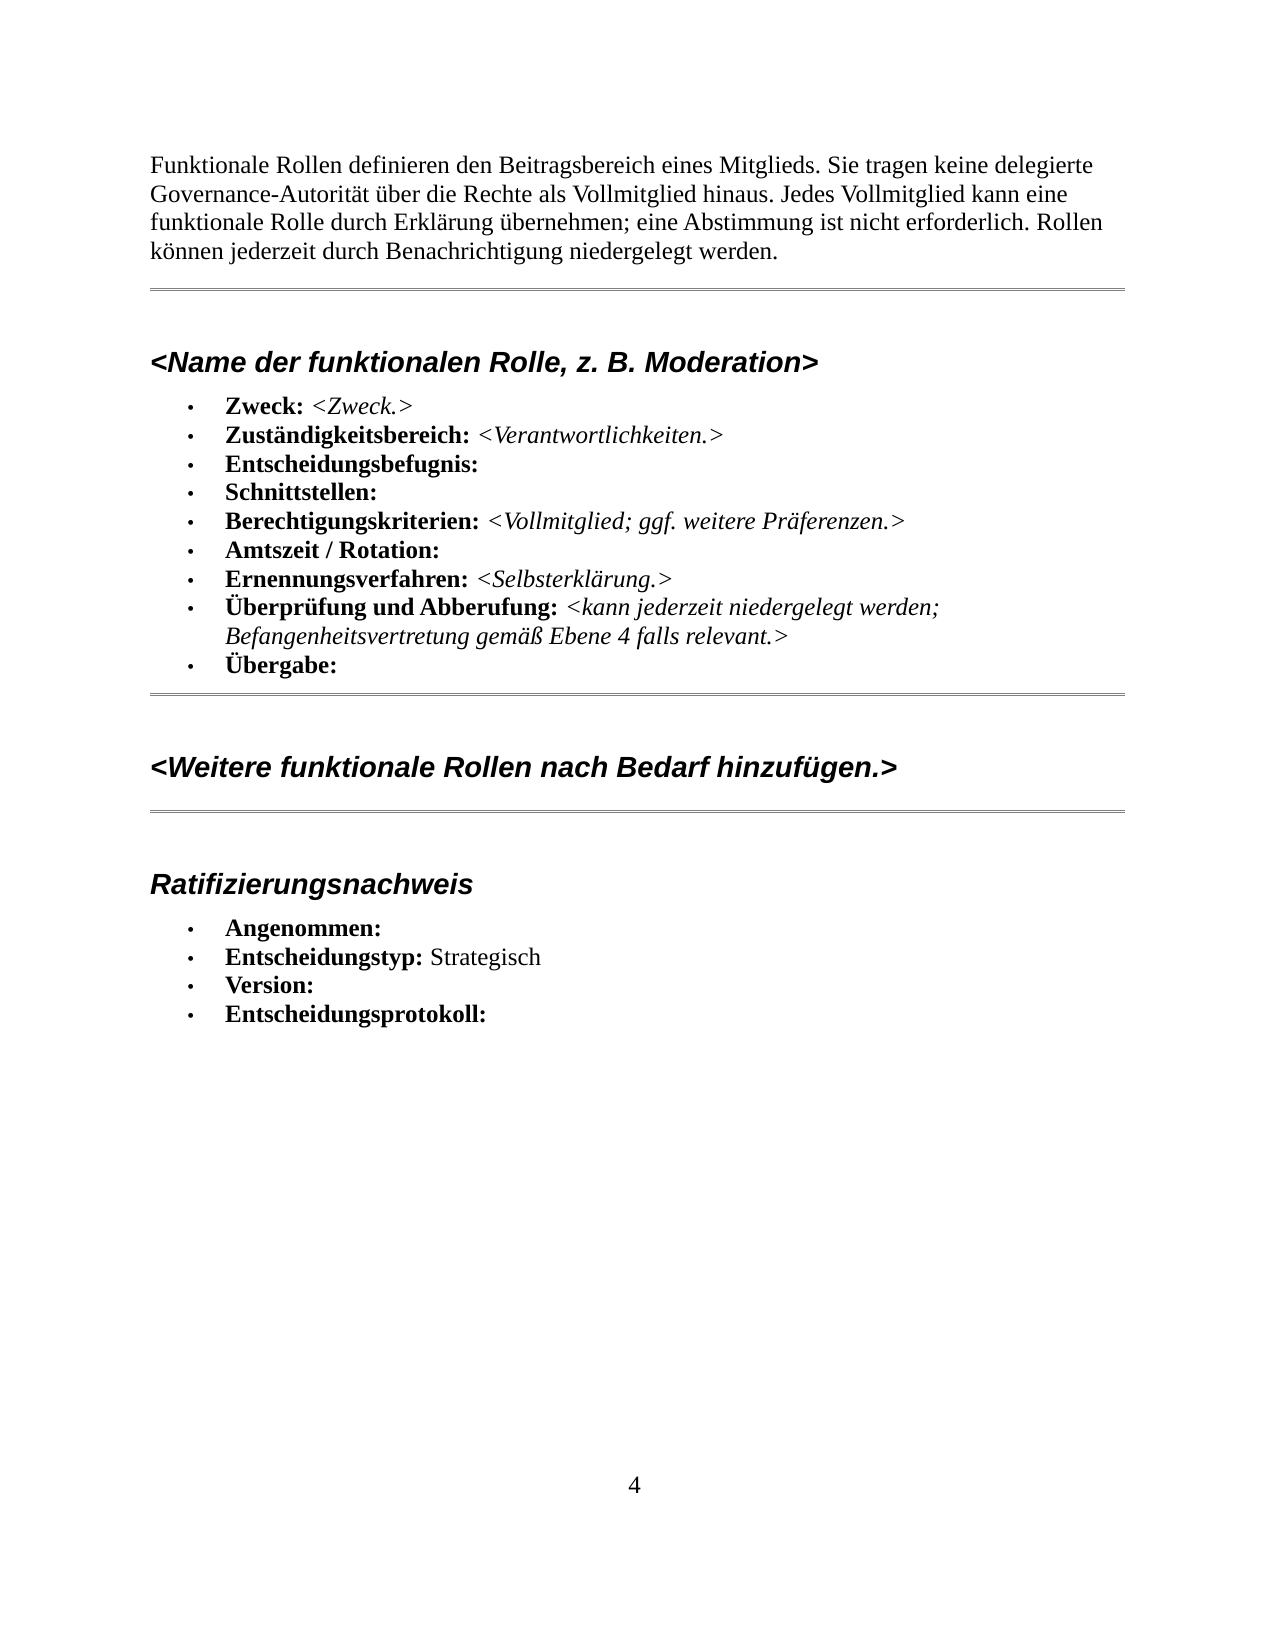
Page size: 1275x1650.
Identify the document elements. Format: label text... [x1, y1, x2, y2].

list Zweck: <Zweck.> [187, 391, 1125, 420]
subtitle Ratifizierungsnachweis [150, 867, 1125, 901]
list Entscheidungstyp: Strategisch [187, 942, 1125, 971]
list Entscheidungsprotokoll: [187, 999, 1125, 1028]
subtitle <Weitere funktionale Rollen nach Bedarf hinzufügen.> [150, 750, 1125, 783]
subtitle <Name der funktionalen Rolle, z. B. Moderation> [150, 345, 1125, 379]
list Angenommen: [187, 913, 1125, 942]
list Version: [187, 971, 1125, 999]
list Berechtigungskriterien: <Vollmitglied; ggf. weitere Präferenzen.> [187, 506, 1125, 535]
list Übergabe: [187, 650, 1125, 679]
list Ernennungsverfahren: <Selbsterklärung.> [187, 564, 1125, 592]
text Funktionale Rollen definieren den Beitragsbereich eines Mitglieds. Sie tragen keine delegierte Governance-Autorität über die Rechte als Vollmitglied hinaus. Jedes Vollmitglied kann eine funktionale Rolle durch Erklärung übernehmen; eine Abstimmung ist nicht erforderlich. Rollen können jederzeit durch Benachrichtigung niedergelegt werden. [150, 150, 1125, 265]
list Überprüfung und Abberufung: <kann jederzeit niedergelegt werden; Befangenheitsvertretung gemäß Ebene 4 falls relevant.> [187, 592, 1125, 650]
list Schnittstellen: [187, 477, 1125, 506]
list Zuständigkeitsbereich: <Verantwortlichkeiten.> [187, 420, 1125, 449]
list Amtszeit / Rotation: [187, 535, 1125, 564]
list Entscheidungsbefugnis: [187, 449, 1125, 477]
